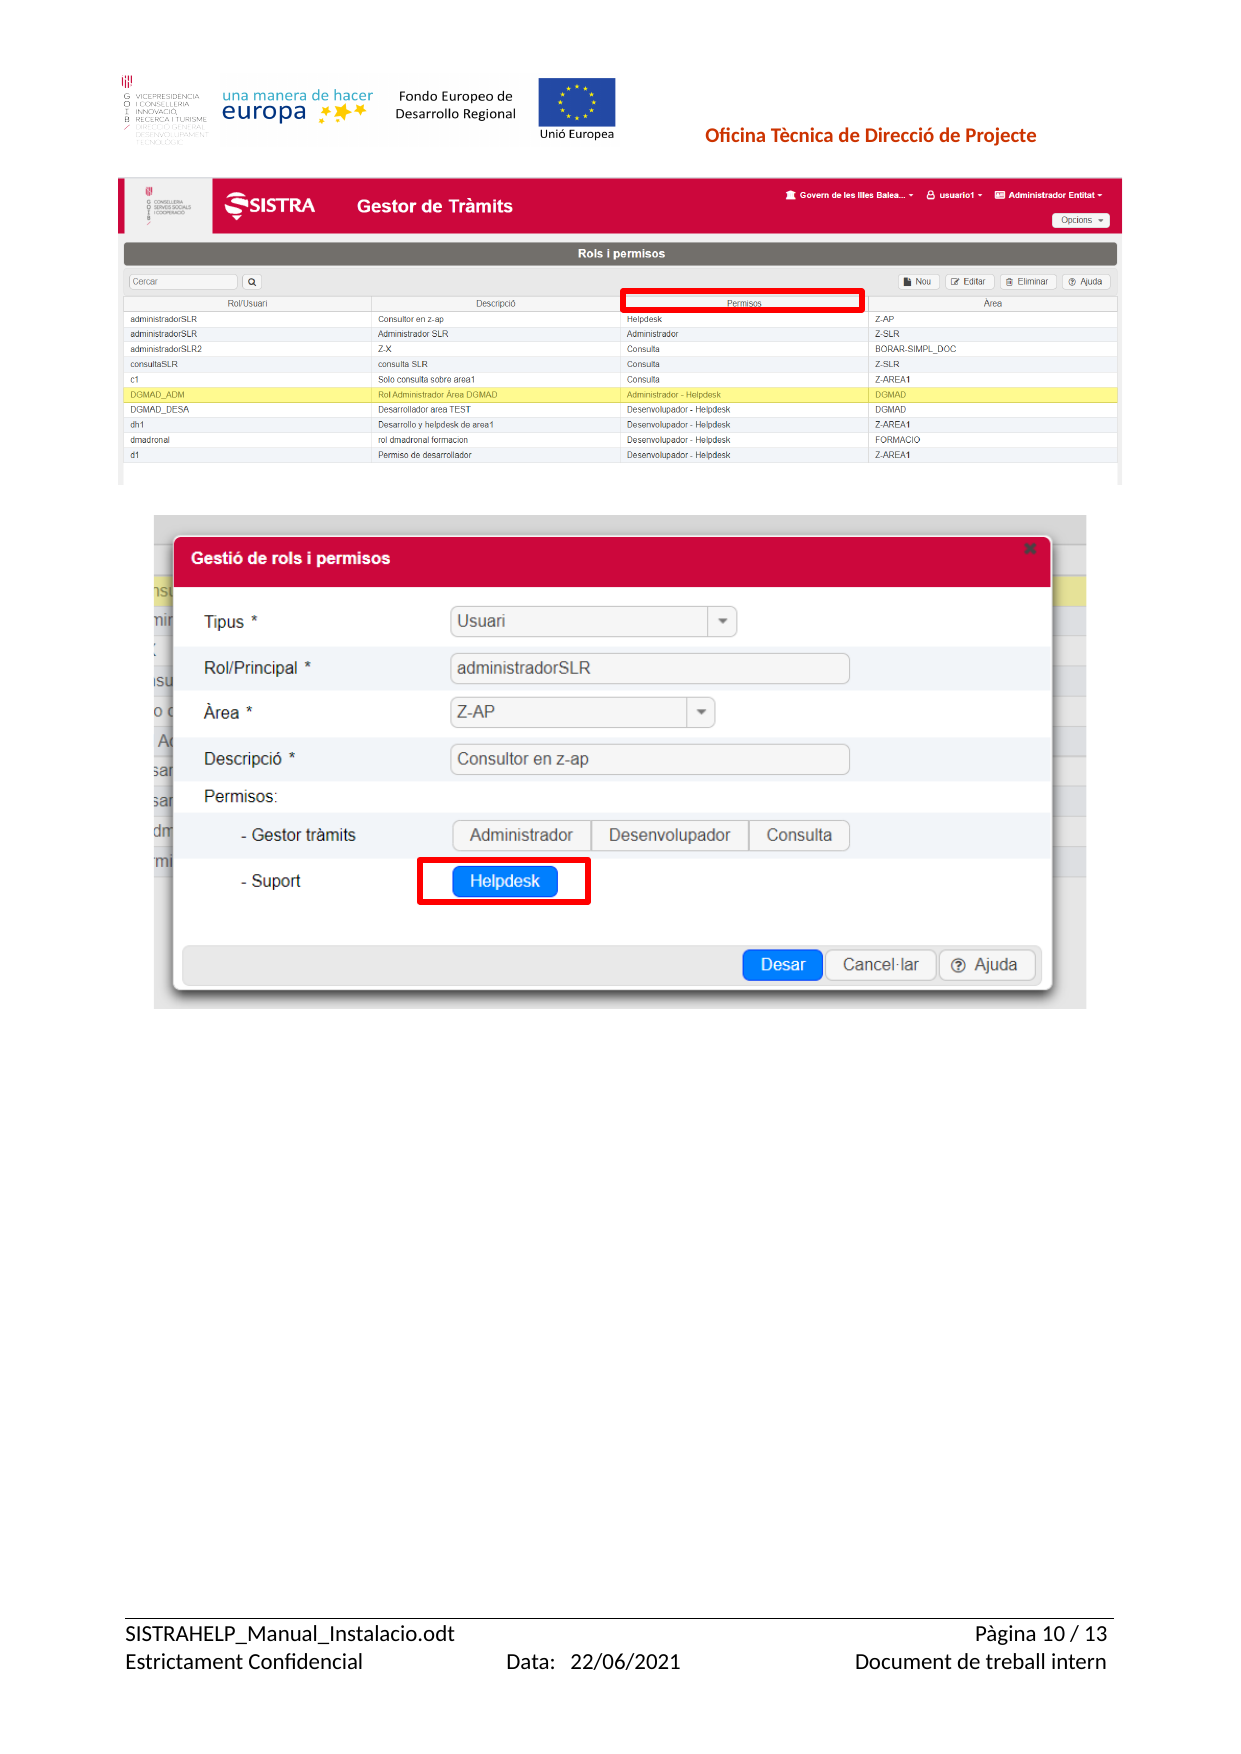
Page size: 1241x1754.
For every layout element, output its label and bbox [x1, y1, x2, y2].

picture [118, 177, 1123, 485]
picture [219, 73, 621, 147]
picture [153, 515, 1087, 1009]
picture [118, 73, 213, 147]
